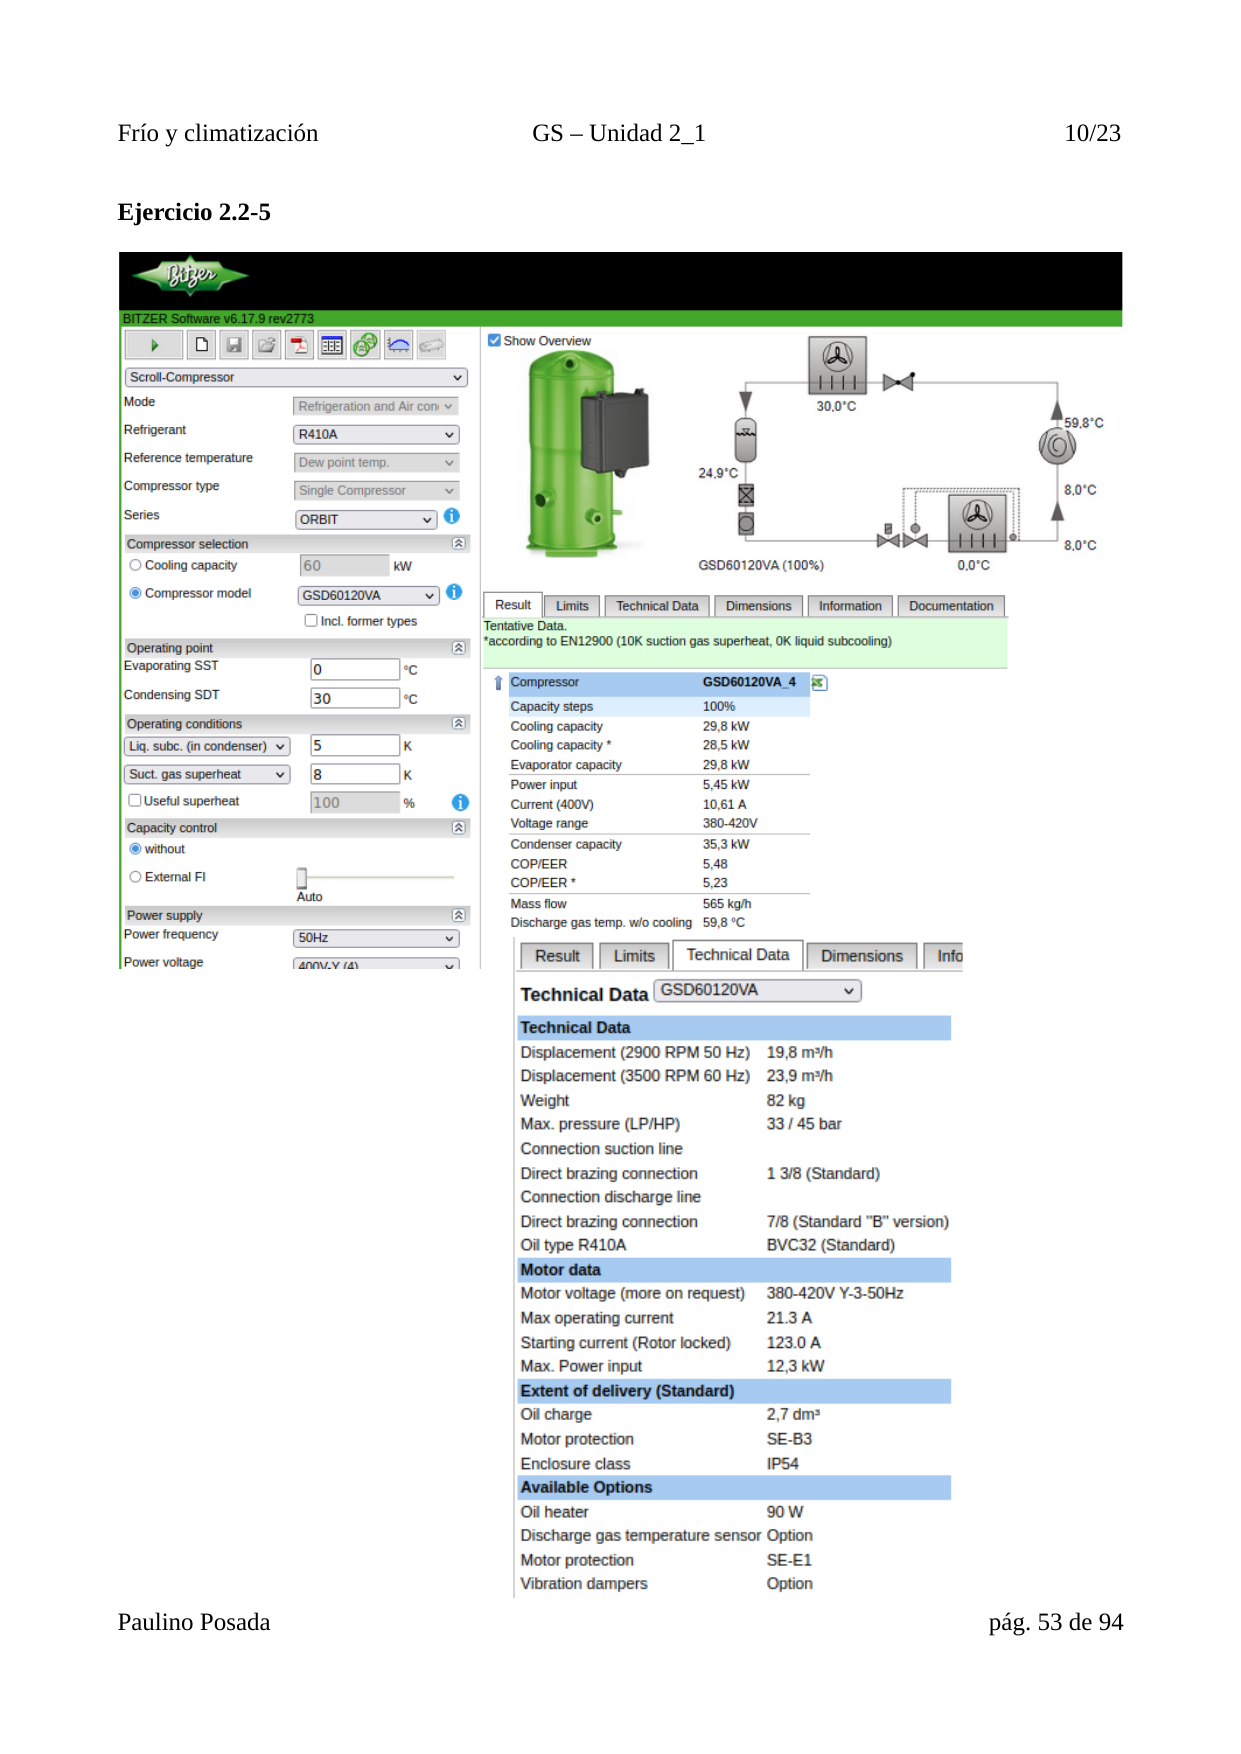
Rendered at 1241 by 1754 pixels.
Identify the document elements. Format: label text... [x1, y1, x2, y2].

picture [118, 252, 1123, 1598]
text Ejercicio 2.2-5 [117, 197, 1123, 226]
